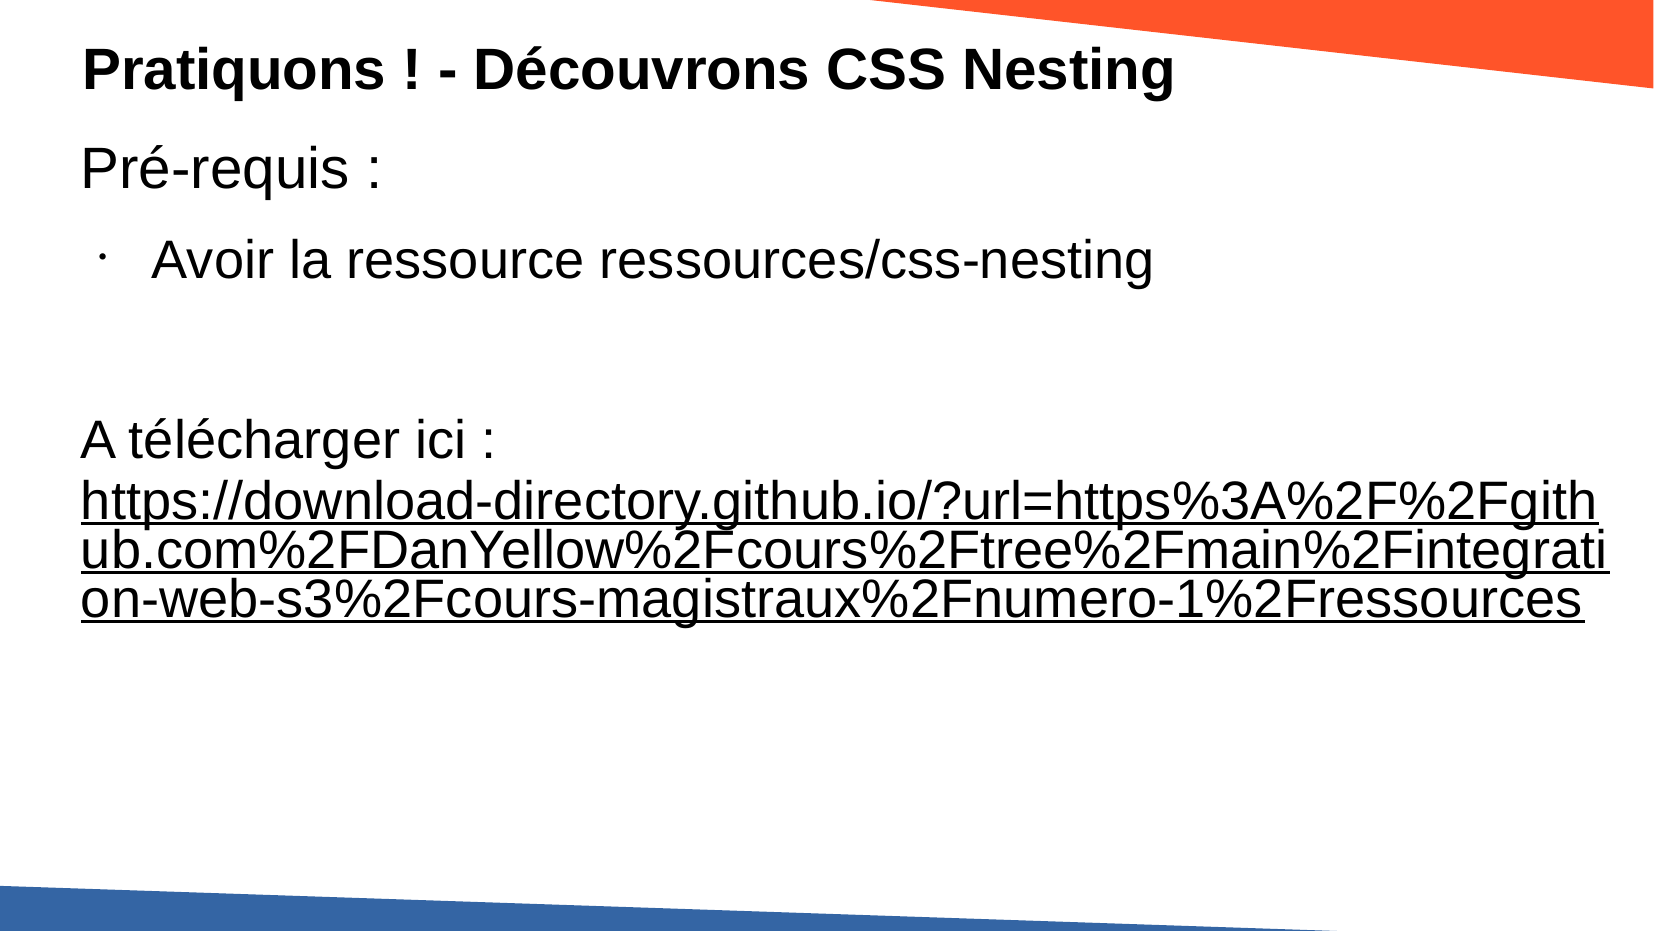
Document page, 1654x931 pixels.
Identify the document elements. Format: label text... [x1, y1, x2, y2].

text_box [870, 0, 1654, 89]
list Pré-requis : Avoir la ressource ressources/css-nesting A télécharger ici : https://download-directory.github.io/?url=https%3A%2F%2Fgithub.com%2FDanYellow%2Fcours%2Ftree%2Fmain%2Fintegration-web-s3%2Fcours-magistraux%2Fnumero-1%2Fressources [80, 135, 1620, 721]
title Pratiquons ! - Découvrons CSS Nesting [82, 37, 1571, 114]
text_box [0, 885, 1337, 931]
